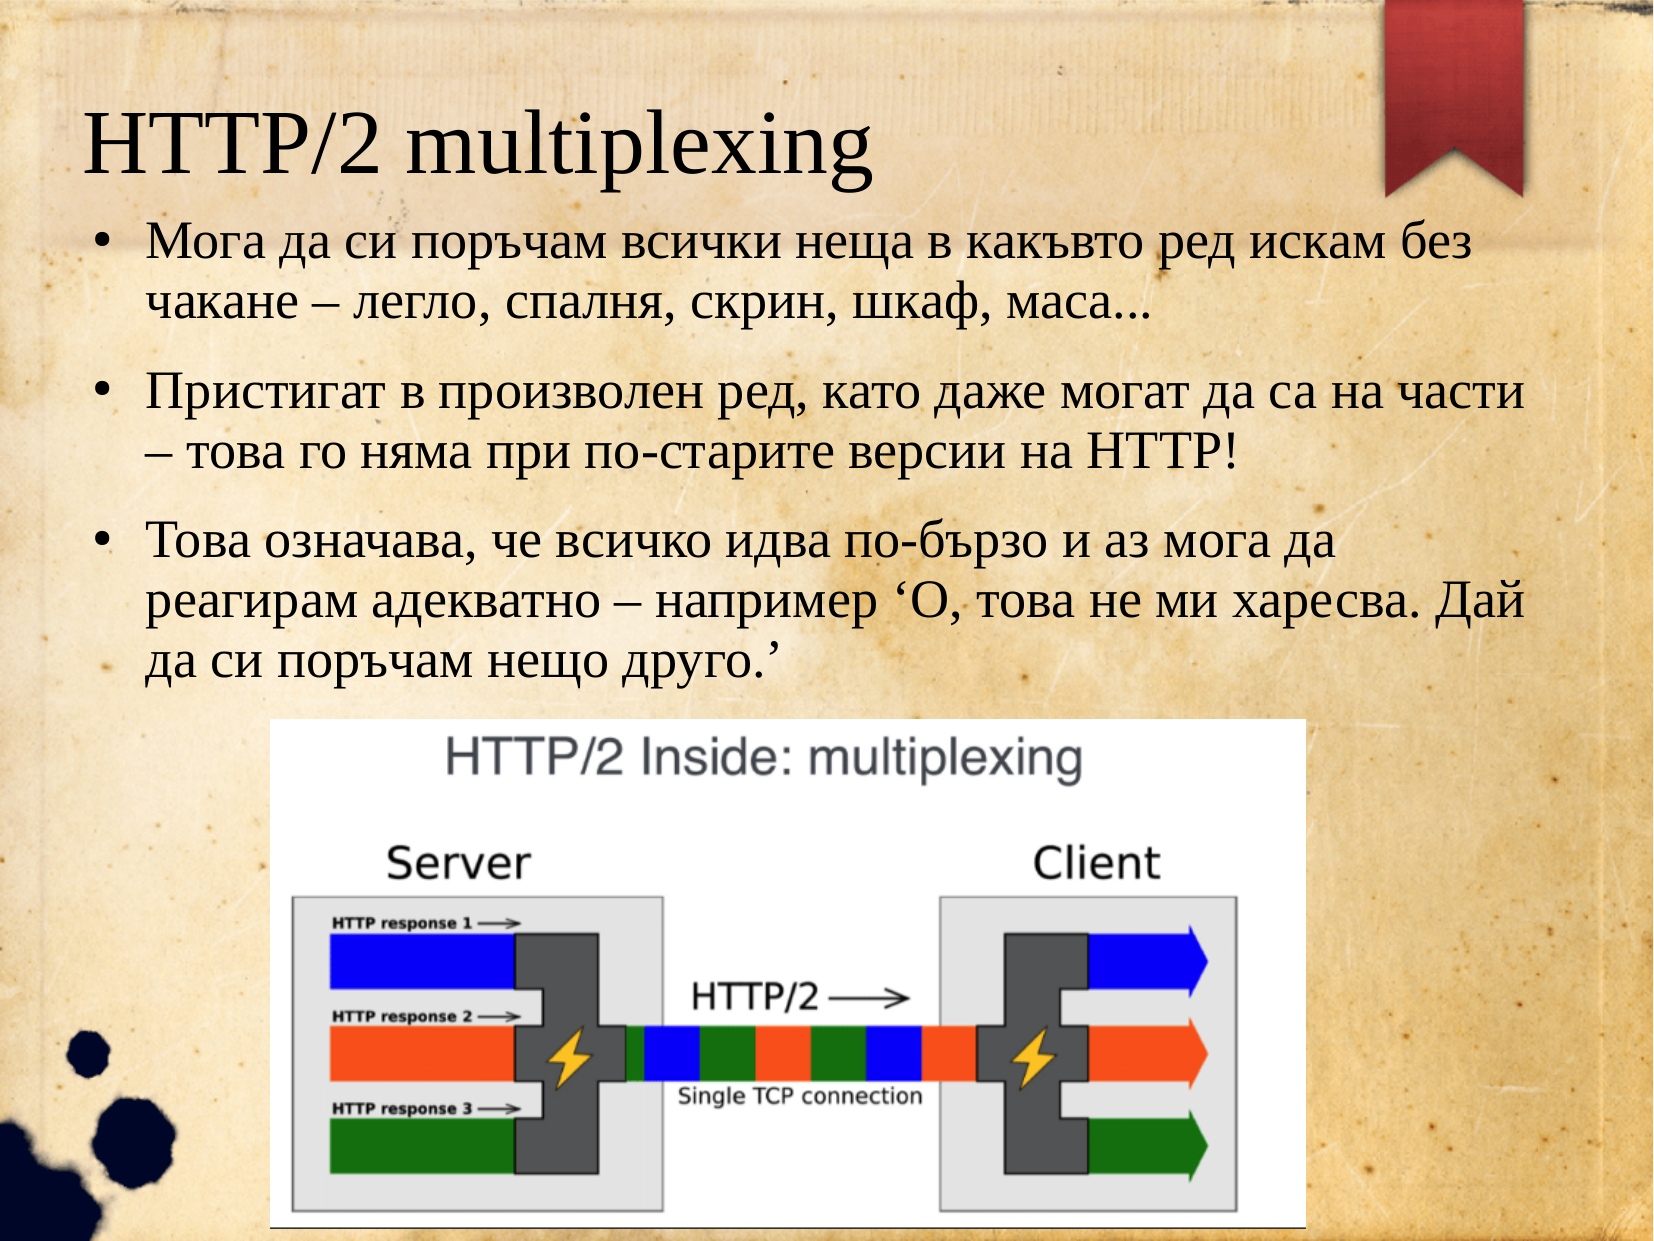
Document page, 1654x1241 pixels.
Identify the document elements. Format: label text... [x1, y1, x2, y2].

title HTTP/2 multiplexing [82, 49, 1346, 210]
picture [0, 0, 1654, 1241]
list Мога да си поръчам всички неща в какъвто ред искам без чакане – легло, спалня, скрин, шкаф, маса... Пристигат в произволен ред, като даже могат да са на части – това го няма при по-старите версии на HTTP! Това означава, че всичко идва по-бързо и аз мога да реагирам адекватно – например ‘О, това не ми харесва. Дай да си поръчам нещо друго.’ [75, 210, 1530, 931]
